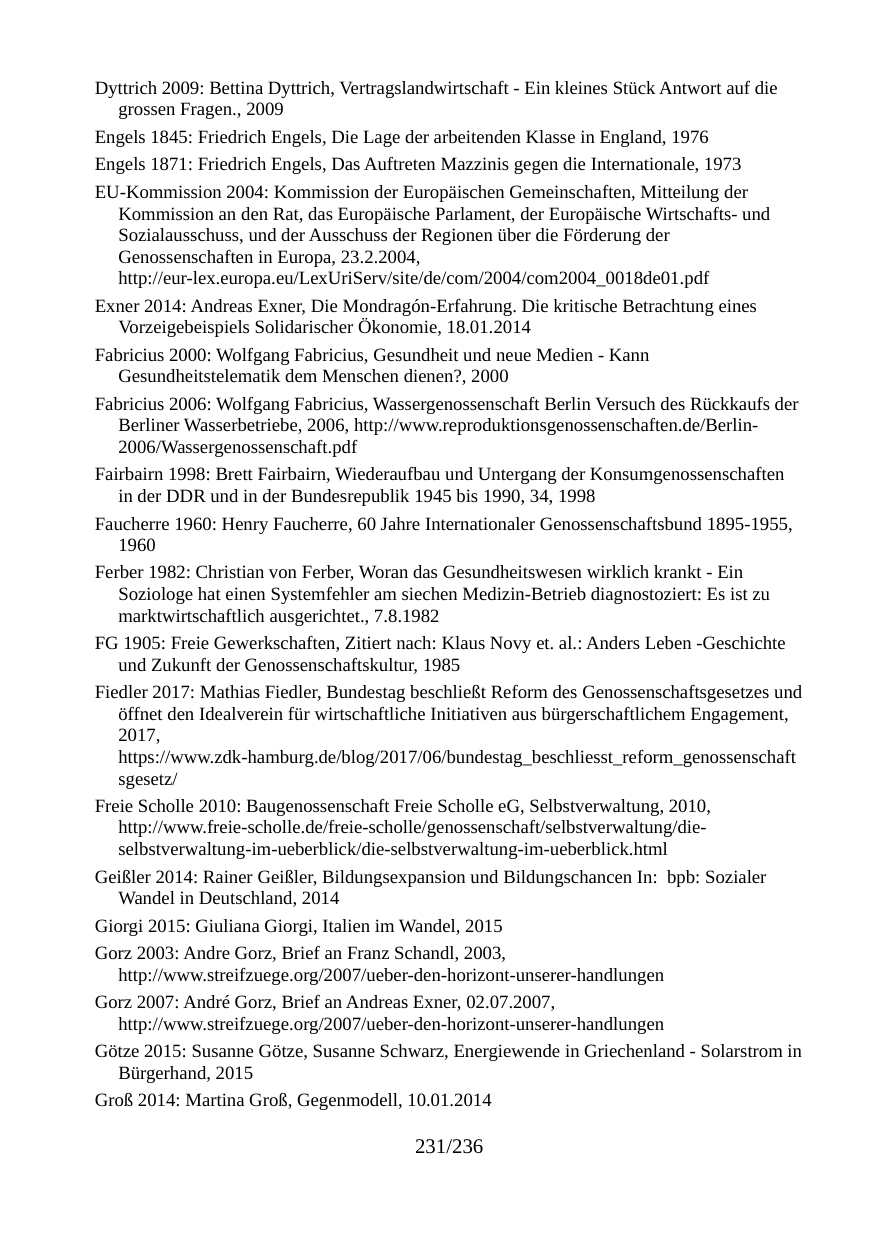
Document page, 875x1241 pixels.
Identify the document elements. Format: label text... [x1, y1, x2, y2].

text Freie Scholle 2010: Baugenossenschaft Freie Scholle eG, Selbstverwaltung, 2010, http://www.freie-scholle.de/freie-scholle/genossenschaft/selbstverwaltung/die-selbstverwaltung-im-ueberblick/die-selbstverwaltung-im-ueberblick.html [94, 795, 803, 859]
text Engels 1871: Friedrich Engels, Das Auftreten Mazzinis gegen die Internationale, 1973 [94, 153, 803, 175]
text Gorz 2003: Andre Gorz, Brief an Franz Schandl, 2003, http://www.streifzuege.org/2007/ueber-den-horizont-unserer-handlungen [94, 942, 803, 985]
text Götze 2015: Susanne Götze, Susanne Schwarz, Energiewende in Griechenland - Solarstrom in Bürgerhand, 2015 [94, 1040, 803, 1083]
text Ferber 1982: Christian von Ferber, Woran das Gesundheitswesen wirklich krankt - Ein Soziologe hat einen Systemfehler am siechen Medizin-Betrieb diagnostoziert: Es ist zu marktwirtschaftlich ausgerichtet., 7.8.1982 [94, 561, 803, 626]
text Dyttrich 2009: Bettina Dyttrich, Vertragslandwirtschaft - Ein kleines Stück Antwort auf die grossen Fragen., 2009 [94, 77, 803, 120]
text Fabricius 2000: Wolfgang Fabricius, Gesundheit und neue Medien - Kann Gesundheitstelematik dem Menschen dienen?, 2000 [94, 344, 803, 387]
text Geißler 2014: Rainer Geißler, Bildungsexpansion und Bildungschancen In: bpb: Sozialer Wandel in Deutschland, 2014 [94, 866, 803, 909]
text EU-Kommission 2004: Kommission der Europäischen Gemeinschaften, Mitteilung der Kommission an den Rat, das Europäische Parlament, der Europäische Wirtschafts- und Sozialaus­schuss, und der Ausschuss der Regionen über die Förderung der Genossenschaften in Europa, 23.2.2004, http://eur-lex.europa.eu/LexUriServ/site/de/com/2004/com2004_0018de01.pdf [94, 181, 803, 289]
text Faucherre 1960: Henry Faucherre, 60 Jahre Internationaler Genossenschaftsbund 1895-1955, 1960 [94, 512, 803, 556]
text Groß 2014: Martina Groß, Gegenmodell, 10.01.2014 [94, 1089, 803, 1111]
text Engels 1845: Friedrich Engels, Die Lage der arbeitenden Klasse in England, 1976 [94, 126, 803, 147]
text Fairbairn 1998: Brett Fairbairn, Wiederaufbau und Untergang der Konsumgenossenschaften in der DDR und in der Bundesrepublik 1945 bis 1990, 34, 1998 [94, 463, 803, 506]
text Giorgi 2015: Giuliana Giorgi, Italien im Wandel, 2015 [94, 914, 803, 936]
text Fabricius 2006: Wolfgang Fabricius, Wassergenossenschaft Berlin Versuch des Rückkaufs der Berliner Wasserbetriebe, 2006, http://www.reproduktionsgenossenschaften.de/Berlin-2006/Wassergenossenschaft.pdf [94, 393, 803, 457]
text FG 1905: Freie Gewerkschaften, Zitiert nach: Klaus Novy et. al.: Anders Leben -Geschichte und Zukunft der Genossenschaftskultur, 1985 [94, 632, 803, 675]
text Gorz 2007: André Gorz, Brief an Andreas Exner, 02.07.2007, http://www.streifzuege.org/2007/ueber-den-horizont-unserer-handlungen [94, 991, 803, 1034]
text Fiedler 2017: Mathias Fiedler, Bundestag beschließt Reform des Genossenschaftsgesetzes und öffnet den Idealverein für wirtschaftliche Initiativen aus bürgerschaftlichem Engagement, 2017, https://www.zdk-hamburg.de/blog/2017/06/bundestag_beschliesst_reform_genossenschaftsgesetz/ [94, 681, 803, 789]
text Exner 2014: Andreas Exner, Die Mondragón-Erfahrung. Die kritische Betrachtung eines Vorzeigebeispiels Solidarischer Ökonomie, 18.01.2014 [94, 294, 803, 338]
